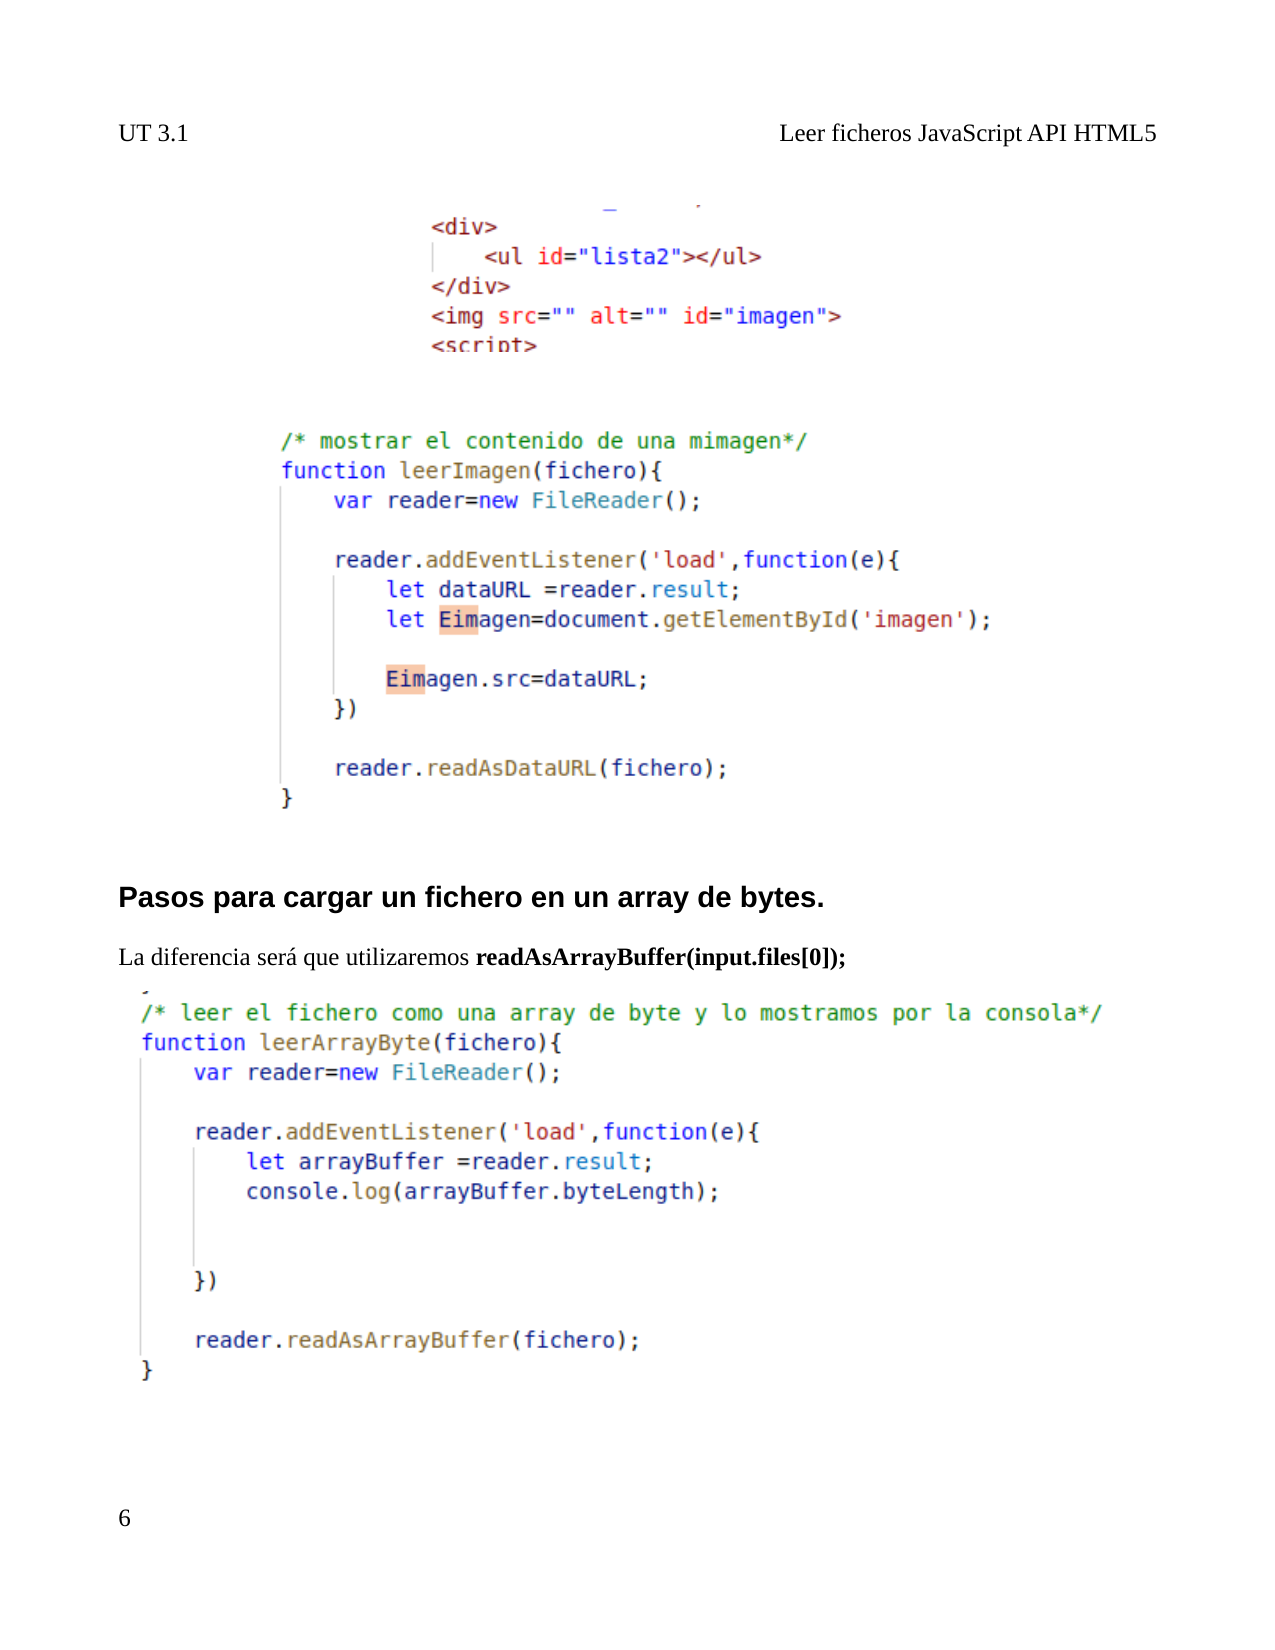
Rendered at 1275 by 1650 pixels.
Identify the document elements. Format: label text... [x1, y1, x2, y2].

picture [129, 991, 1146, 1395]
text La diferencia será que utilizaremos readAsArrayBuffer(input.files[0]); [118, 942, 1157, 971]
picture [236, 405, 1039, 812]
picture [407, 205, 868, 352]
subtitle Pasos para cargar un fichero en un array de bytes. [118, 880, 1157, 914]
